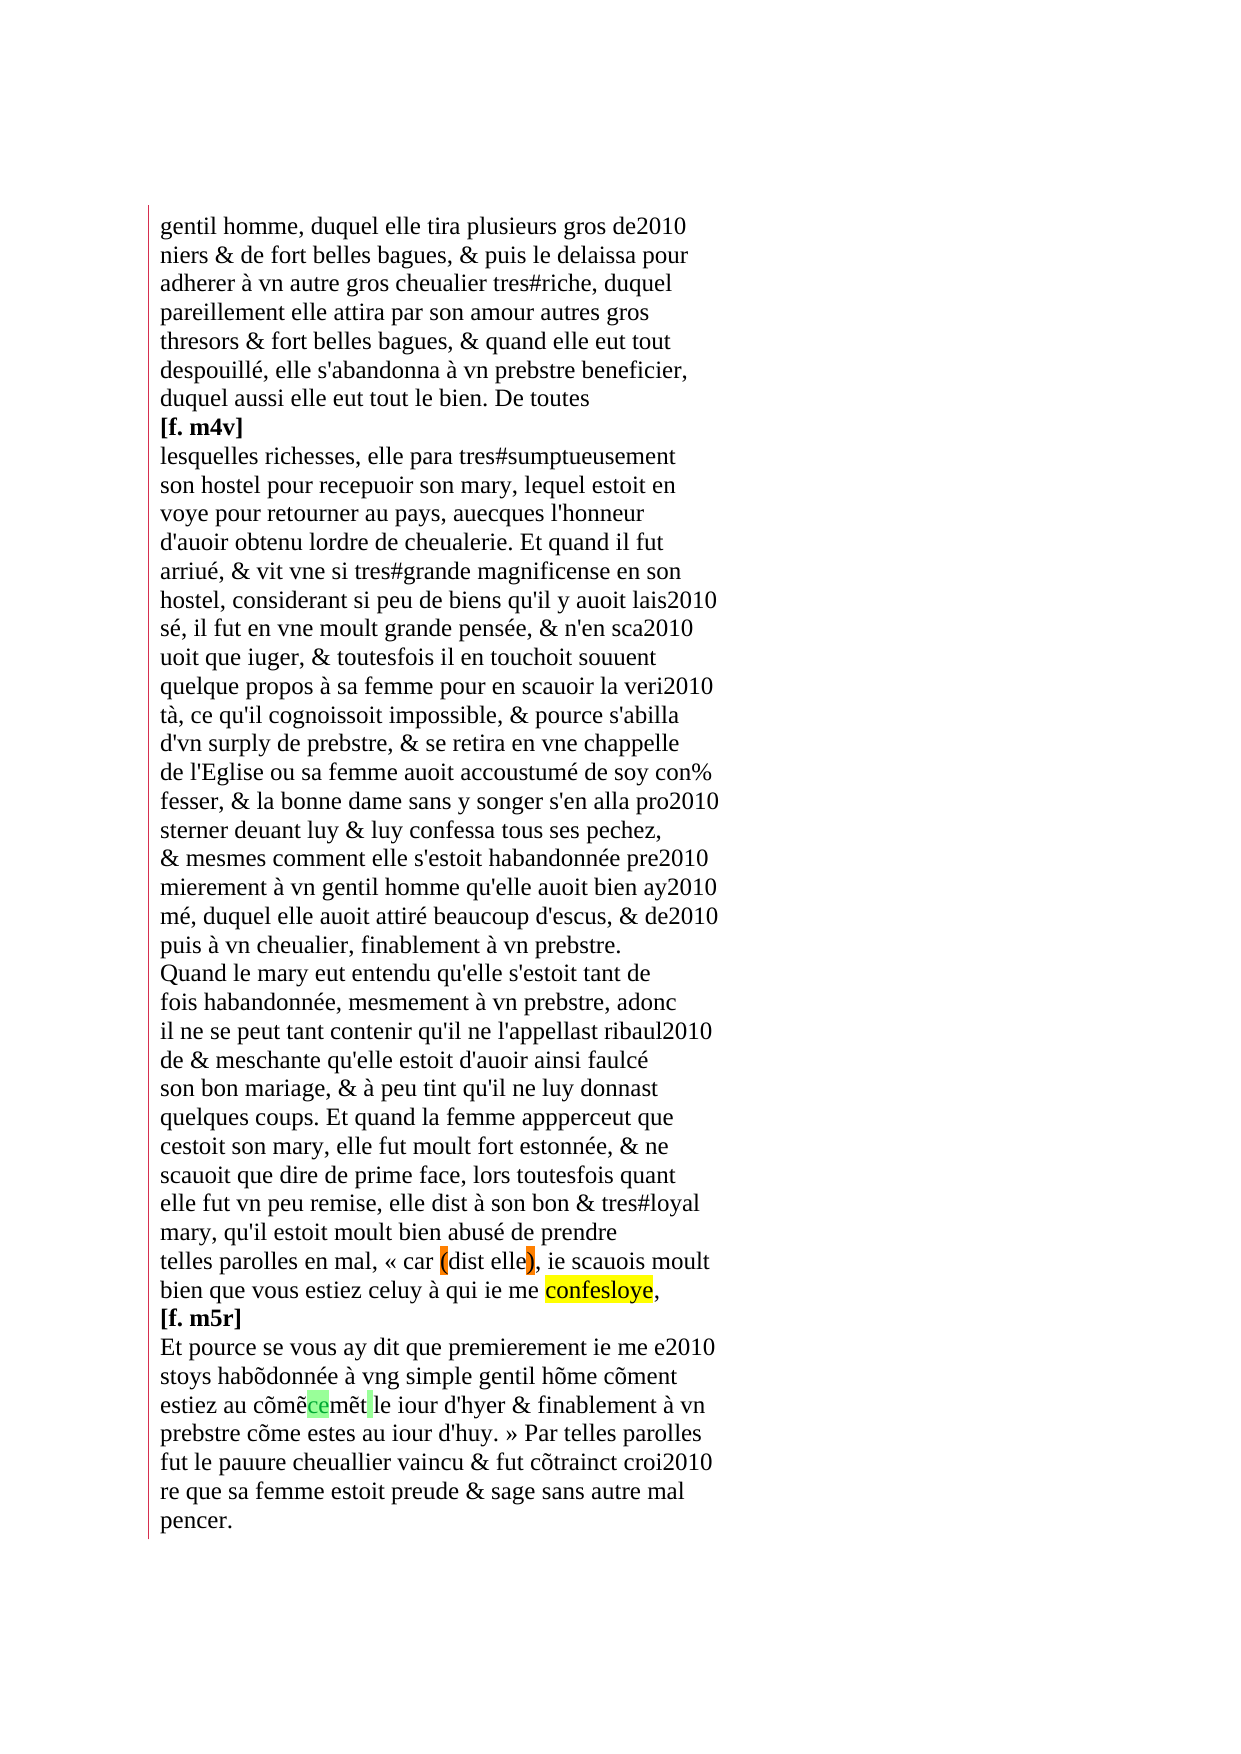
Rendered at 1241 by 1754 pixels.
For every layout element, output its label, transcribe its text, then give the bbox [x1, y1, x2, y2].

text gentil homme, duquel elle tira plusieurs gros de2010 niers & de fort belles bagues, & puis le delaissa pour adherer à vn autre gros cheualier tres#riche, duquel pareillement elle attira par son amour autres gros thresors & fort belles bagues, & quand elle eut tout despouillé, elle s'abandonna à vn prebstre beneficier, duquel aussi elle eut tout le bien. De toutes [f. m4v] lesquelles richesses, elle para tres#sumptueusement son hostel pour recepuoir son mary, lequel estoit en voye pour retourner au pays, auecques l'honneur d'auoir obtenu lordre de cheualerie. Et quand il fut arriué, & vit vne si tres#grande magnificense en son hostel, considerant si peu de biens qu'il y auoit lais2010 sé, il fut en vne moult grande pensée, & n'en sca2010 uoit que iuger, & toutesfois il en touchoit souuent quelque propos à sa femme pour en scauoir la veri2010 tà, ce qu'il cognoissoit impossible, & pource s'abilla d'vn surply de prebstre, & se retira en vne chappelle de l'Eglise ou sa femme auoit accoustumé de soy con% fesser, & la bonne dame sans y songer s'en alla pro2010 sterner deuant luy & luy confessa tous ses pechez, & mesmes comment elle s'estoit habandonnée pre2010 mierement à vn gentil homme qu'elle auoit bien ay2010 mé, duquel elle auoit attiré beaucoup d'escus, & de2010 puis à vn cheualier, finablement à vn prebstre. [149, 205, 1093, 958]
text Quand le mary eut entendu qu'elle s'estoit tant de fois habandonnée, mesmement à vn prebstre, adonc il ne se peut tant contenir qu'il ne l'appellast ribaul2010 de & meschante qu'elle estoit d'auoir ainsi faulcé son bon mariage, & à peu tint qu'il ne luy donnast quelques coups. Et quand la femme appperceut que cestoit son mary, elle fut moult fort estonnée, & ne scauoit que dire de prime face, lors toutesfois quant elle fut vn peu remise, elle dist à son bon & tres#loyal mary, qu'il estoit moult bien abusé de prendre telles parolles en mal, « car (dist elle), ie scauois moult bien que vous estiez celuy à qui ie me confesloye, [f. m5r] Et pource se vous ay dit que premierement ie me e2010 stoys habõdonnée à vng simple gentil hõme cõment estiez au cõmẽcemẽt le iour d'hyer & finablement à vn prebstre cõme estes au iour d'huy. » Par telles parolles fut le pauure cheuallier vaincu & fut cõtrainct croi2010 re que sa femme estoit preude & sage sans autre mal pencer. [149, 958, 1093, 1539]
